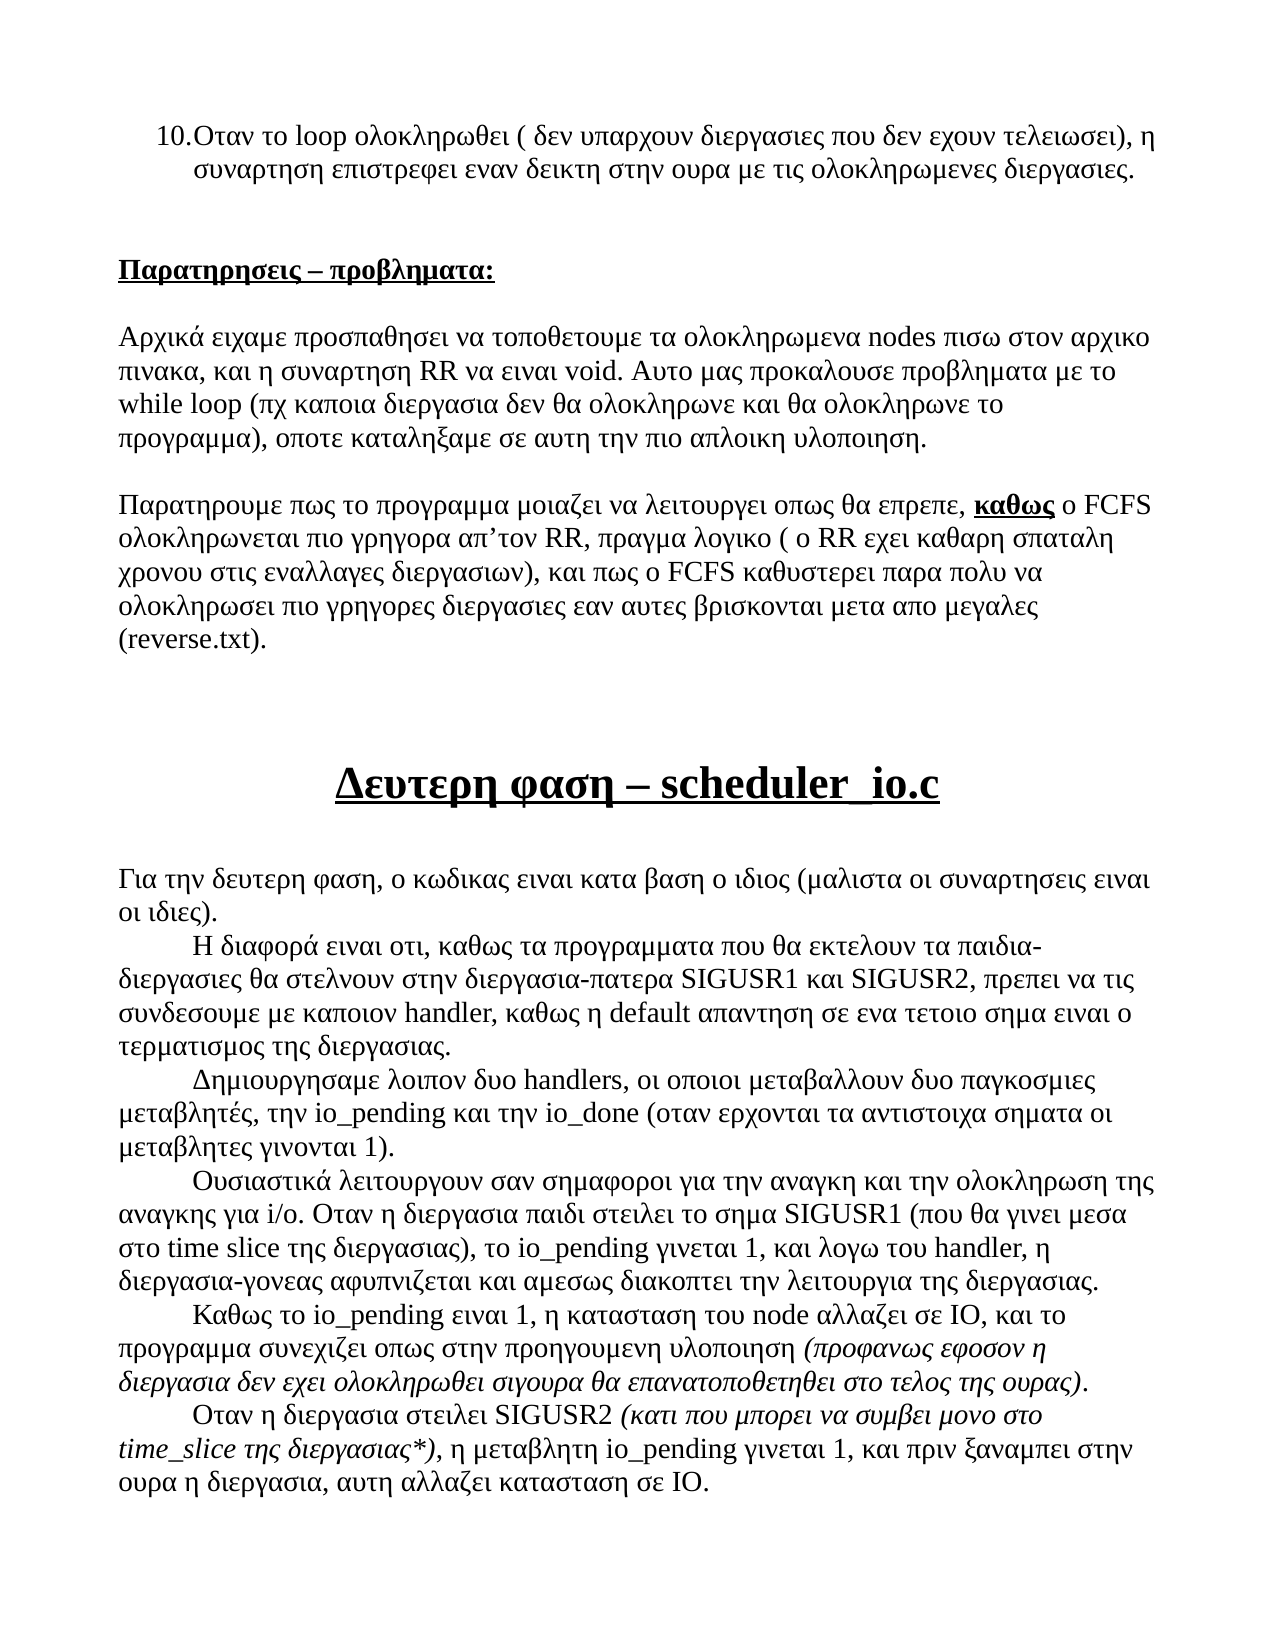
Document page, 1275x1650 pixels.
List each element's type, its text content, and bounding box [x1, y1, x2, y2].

list Οταν το loop ολοκληρωθει ( δεν υπαρχουν διεργασιες που δεν εχουν τελειωσει), η συναρτηση επιστρεφει εναν δεικτη στην ουρα με τις ολοκληρωμενες διεργασιες. [156, 118, 1157, 219]
text Καθως το io_pending ειναι 1, η κατασταση του node αλλαζει σε IO, και το προγραμμα συνεχιζει οπως στην προηγουμενη υλοποιηση (προφανως εφοσον η διεργασια δεν εχει ολοκληρωθει σιγουρα θα επανατοποθετηθει στο τελος της ουρας). [118, 1297, 1157, 1397]
text Ουσιαστικά λειτουργουν σαν σημαφοροι για την αναγκη και την ολοκληρωση της αναγκης για i/o. Οταν η διεργασια παιδι στειλει το σημα SIGUSR1 (που θα γινει μεσα στο time slice της διεργασιας), το io_pending γινεται 1, και λογω του handler, η διεργασια-γονεας αφυπνιζεται και αμεσως διακοπτει την λειτουργια της διεργασιας. [118, 1163, 1157, 1297]
text Αρχικά ειχαμε προσπαθησει να τοποθετουμε τα ολοκληρωμενα nodes πισω στον αρχικο πινακα, και η συναρτηση RR να ειναι void. Αυτο μας προκαλουσε προβληματα με το while loop (πχ καποια διεργασια δεν θα ολοκληρωνε και θα ολοκληρωνε το προγραμμα), οποτε καταληξαμε σε αυτη την πιο απλοικη υλοποιηση. [118, 286, 1157, 453]
text Παρατηρησεις – προβληματα: [118, 252, 1157, 286]
text Δημιουργησαμε λοιπον δυο handlers, οι οποιοι μεταβαλλουν δυο παγκοσμιες μεταβλητές, την io_pending και την io_done (οταν ερχονται τα αντιστοιχα σηματα οι μεταβλητες γινονται 1). [118, 1062, 1157, 1163]
text Δευτερη φαση – scheduler_io.c [118, 755, 1157, 808]
text Παρατηρουμε πως το προγραμμα μοιαζει να λειτουργει οπως θα επρεπε, καθως ο FCFS ολοκληρωνεται πιο γρηγορα απ’τον RR, πραγμα λογικο ( ο RR εχει καθαρη σπαταλη χρονου στις εναλλαγες διεργασιων), και πως ο FCFS καθυστερει παρα πολυ να ολοκληρωσει πιο γρηγορες διεργασιες εαν αυτες βρισκονται μετα απο μεγαλες (reverse.txt). [118, 487, 1157, 655]
text Η διαφορά ειναι οτι, καθως τα προγραμματα που θα εκτελουν τα παιδια-διεργασιες θα στελνουν στην διεργασια-πατερα SIGUSR1 και SIGUSR2, πρεπει να τις συνδεσουμε με καποιον handler, καθως η default απαντηση σε ενα τετοιο σημα ειναι ο τερματισμος της διεργασιας. [118, 928, 1157, 1062]
text Οταν η διεργασια στειλει SIGUSR2 (κατι που μπορει να συμβει μονο στο time_slice της διεργασιας*), η μεταβλητη io_pending γινεται 1, και πριν ξαναμπει στην ουρα η διεργασια, αυτη αλλαζει κατασταση σε IO. [118, 1397, 1157, 1498]
text Για την δευτερη φαση, ο κωδικας ειναι κατα βαση ο ιδιος (μαλιστα οι συναρτησεις ειναι οι ιδιες). [118, 861, 1157, 928]
